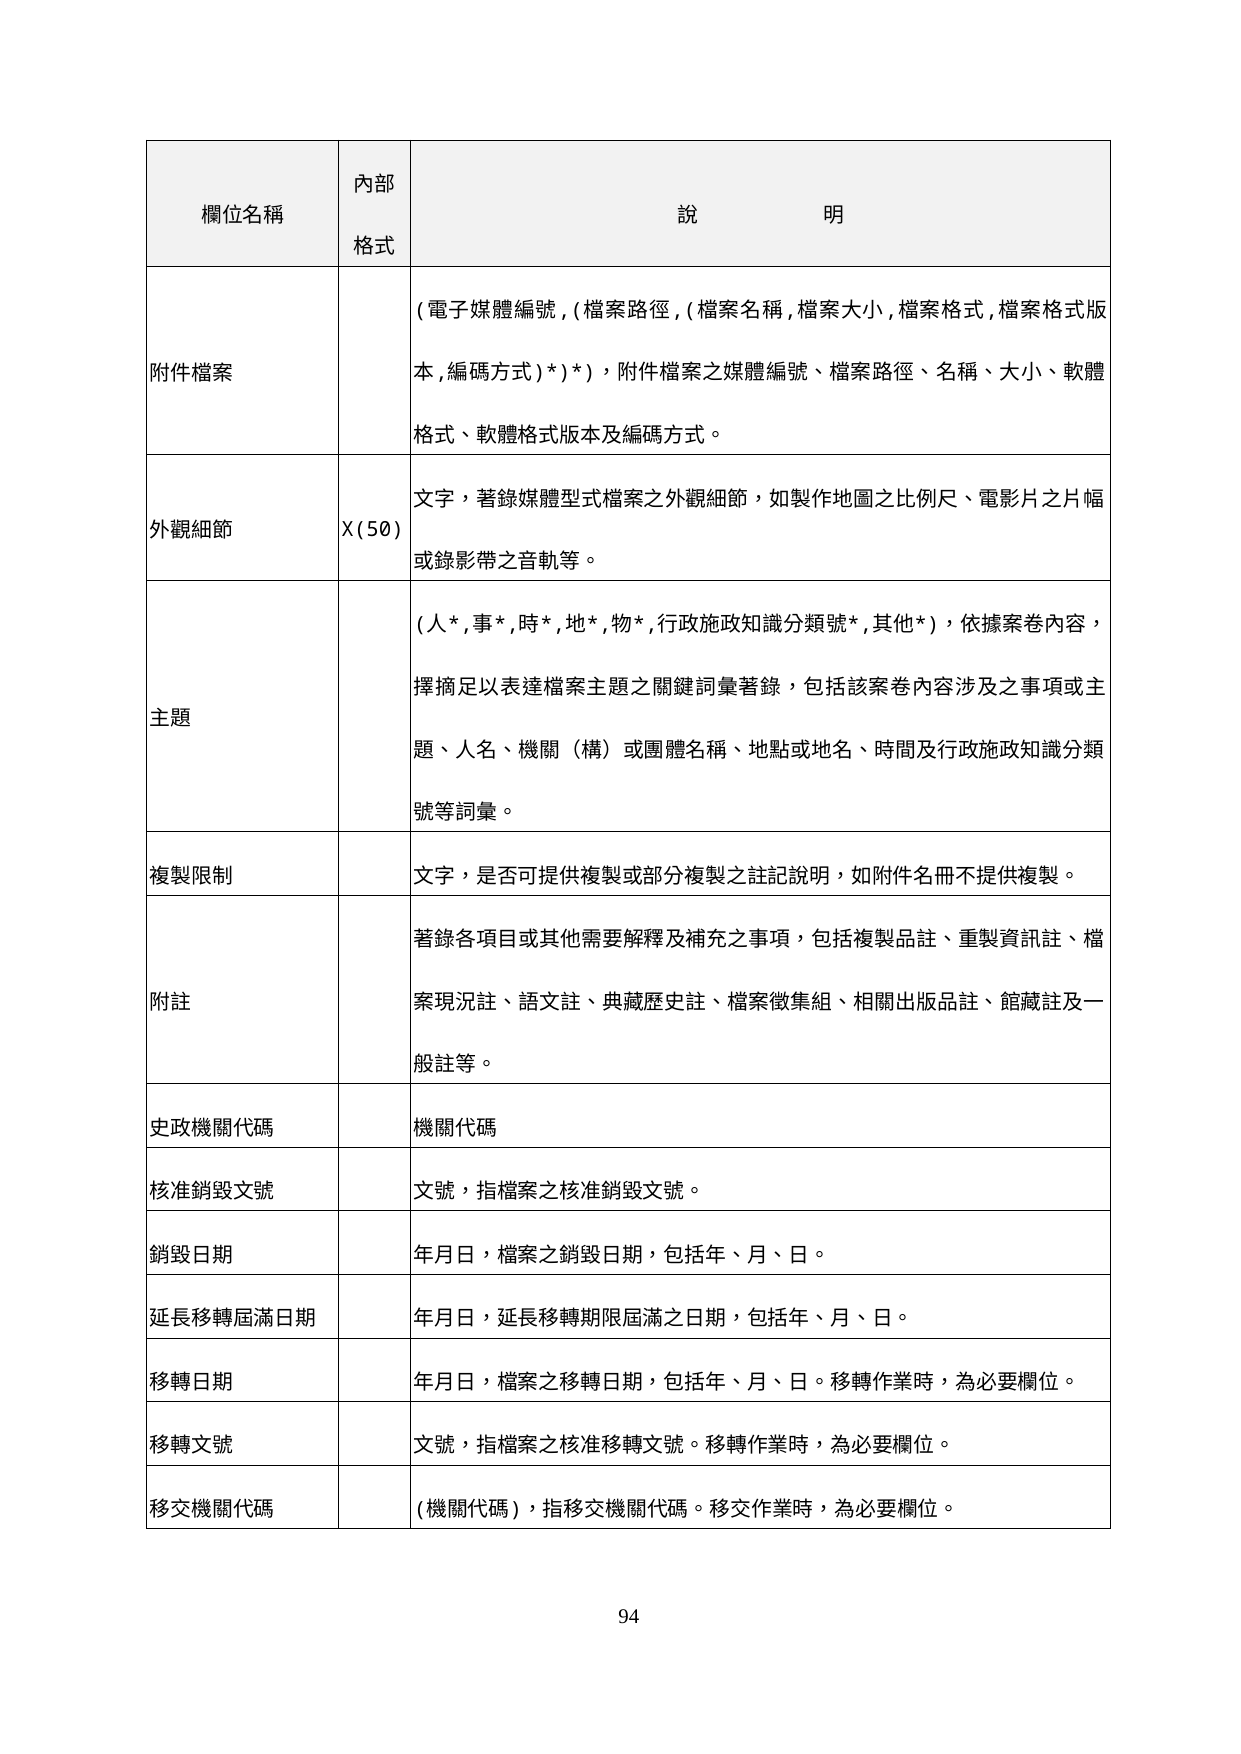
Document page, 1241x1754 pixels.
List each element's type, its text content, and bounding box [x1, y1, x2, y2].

table_cell 移轉日期 [147, 1339, 338, 1401]
table_cell [339, 1339, 410, 1401]
table_cell 附件檔案 [147, 267, 338, 454]
table_cell [339, 1148, 410, 1210]
table_cell 文號，指檔案之核准銷毀文號。 [411, 1148, 1110, 1210]
table_cell 文字，著錄媒體型式檔案之外觀細節，如製作地圖之比例尺、電影片之片幅或錄影帶之音軌等。 [411, 455, 1110, 580]
table_cell [339, 1275, 410, 1337]
table_cell (機關代碼)，指移交機關代碼。移交作業時，為必要欄位。 [411, 1466, 1110, 1528]
table_cell X(50) [339, 455, 410, 580]
table_cell 移交機關代碼 [147, 1466, 338, 1528]
table_cell [339, 267, 410, 454]
table_cell [339, 1211, 410, 1274]
table_cell 複製限制 [147, 832, 338, 895]
table_cell 機關代碼 [411, 1084, 1110, 1147]
table_header 欄位名稱 [147, 141, 338, 266]
table_cell 核准銷毀文號 [147, 1148, 338, 1210]
table_cell [339, 581, 410, 831]
table_cell [339, 1466, 410, 1528]
table_cell 年月日，延長移轉期限屆滿之日期，包括年、月、日。 [411, 1275, 1110, 1337]
table_cell 年月日，檔案之銷毀日期，包括年、月、日。 [411, 1211, 1110, 1274]
table_cell 外觀細節 [147, 455, 338, 580]
table_cell 著錄各項目或其他需要解釋及補充之事項，包括複製品註、重製資訊註、檔案現況註、語文註、典藏歷史註、檔案徵集組、相關出版品註、館藏註及一般註等。 [411, 896, 1110, 1083]
table_cell 主題 [147, 581, 338, 831]
table_header 內部 格式 [339, 141, 410, 266]
table_cell 年月日，檔案之移轉日期，包括年、月、日。移轉作業時，為必要欄位。 [411, 1339, 1110, 1401]
table_cell 史政機關代碼 [147, 1084, 338, 1147]
table_cell 銷毀日期 [147, 1211, 338, 1274]
table_header 說 明 [411, 141, 1110, 266]
table_cell [339, 1402, 410, 1464]
table_cell 文號，指檔案之核准移轉文號。移轉作業時，為必要欄位。 [411, 1402, 1110, 1464]
table_cell (電子媒體編號,(檔案路徑,(檔案名稱,檔案大小,檔案格式,檔案格式版本,編碼方式)*)*)，附件檔案之媒體編號、檔案路徑、名稱、大小、軟體格式、軟體格式版本及編碼方式。 [411, 267, 1110, 454]
table_cell [339, 832, 410, 895]
table_cell [339, 896, 410, 1083]
table_cell (人*,事*,時*,地*,物*,行政施政知識分類號*,其他*)，依據案卷內容，擇摘足以表達檔案主題之關鍵詞彙著錄，包括該案卷內容涉及之事項或主題、人名、機關（構）或團體名稱、地點或地名、時間及行政施政知識分類號等詞彙。 [411, 581, 1110, 831]
table_cell 延長移轉屆滿日期 [147, 1275, 338, 1337]
table_cell 移轉文號 [147, 1402, 338, 1464]
table_cell [339, 1084, 410, 1147]
table_cell 附註 [147, 896, 338, 1083]
table_cell 文字，是否可提供複製或部分複製之註記說明，如附件名冊不提供複製。 [411, 832, 1110, 895]
